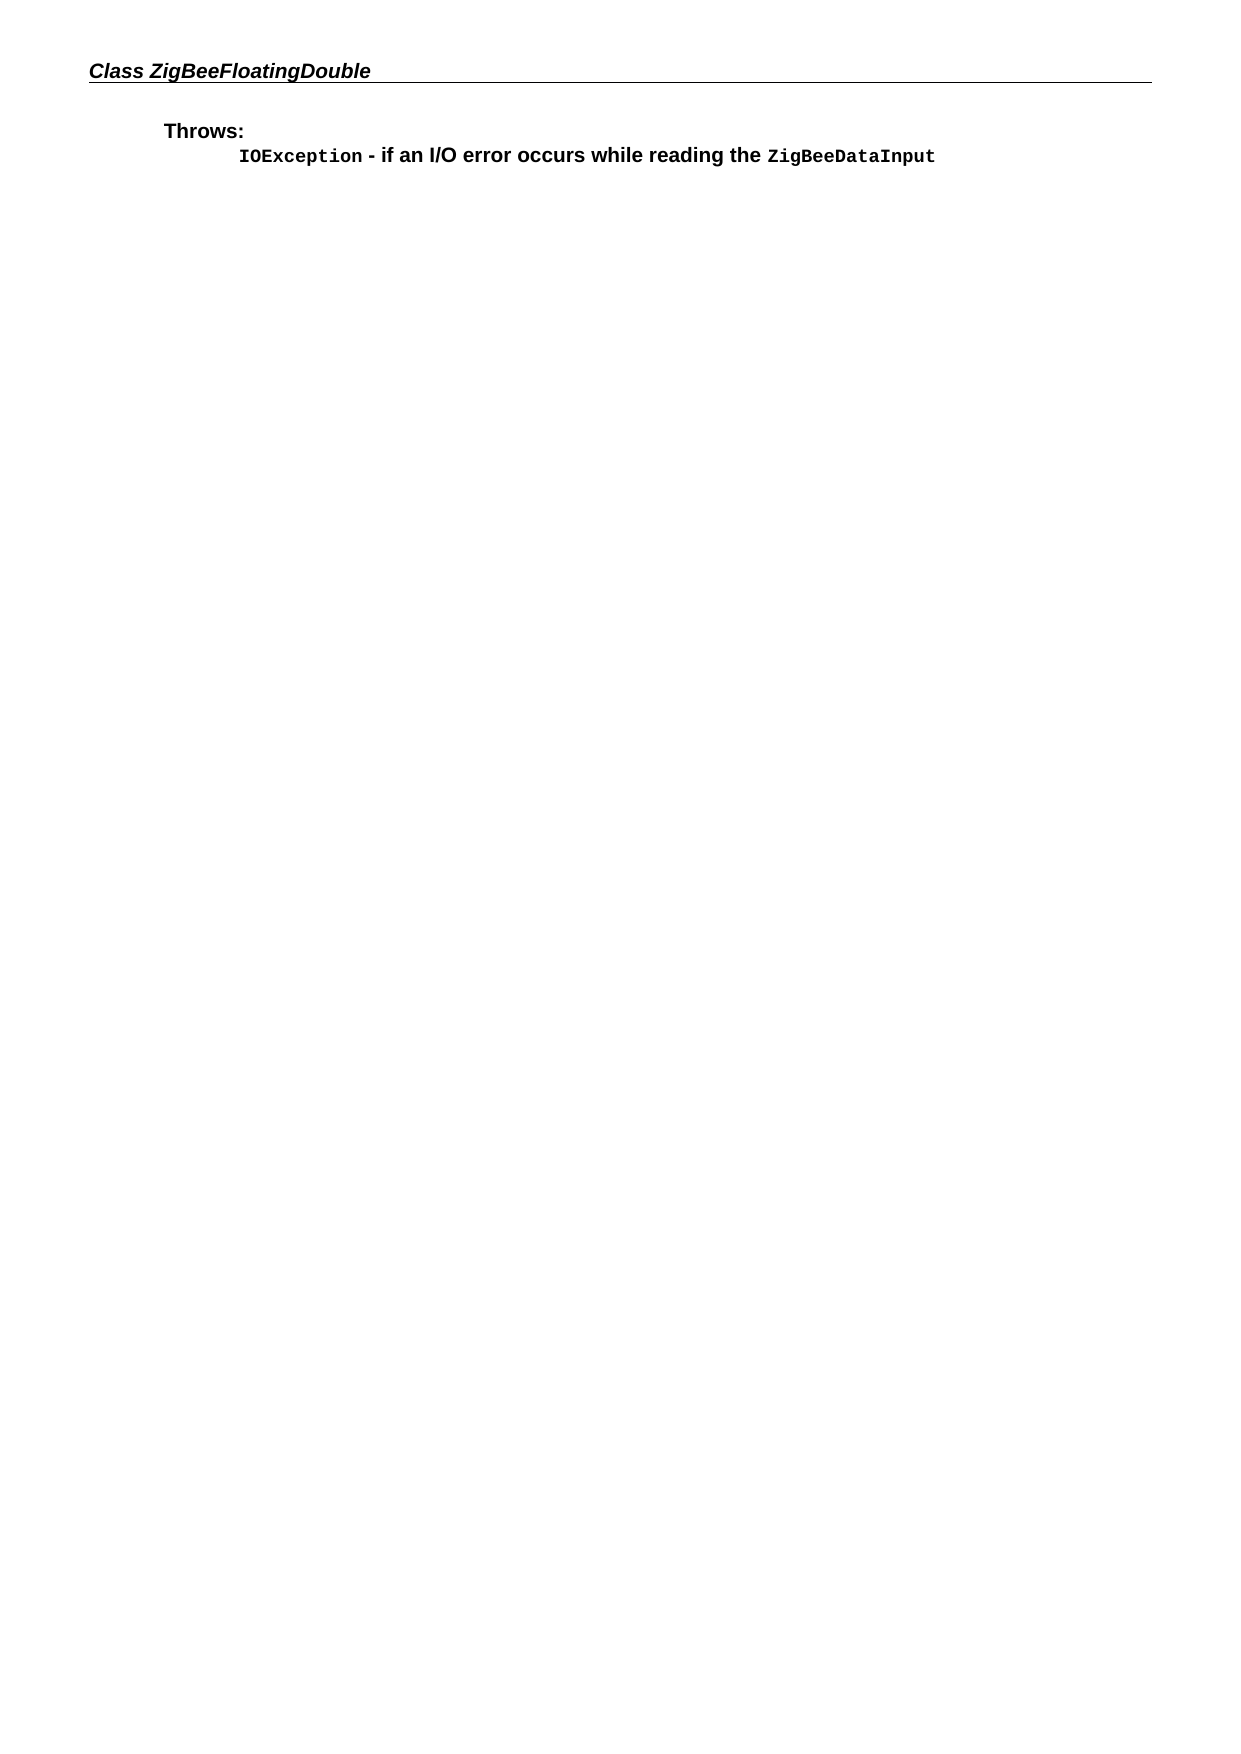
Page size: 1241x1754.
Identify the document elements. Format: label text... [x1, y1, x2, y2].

text IOException - if an I/O error occurs while reading the ZigBeeDataInput [238, 142, 1152, 168]
text Throws: [163, 118, 1152, 142]
